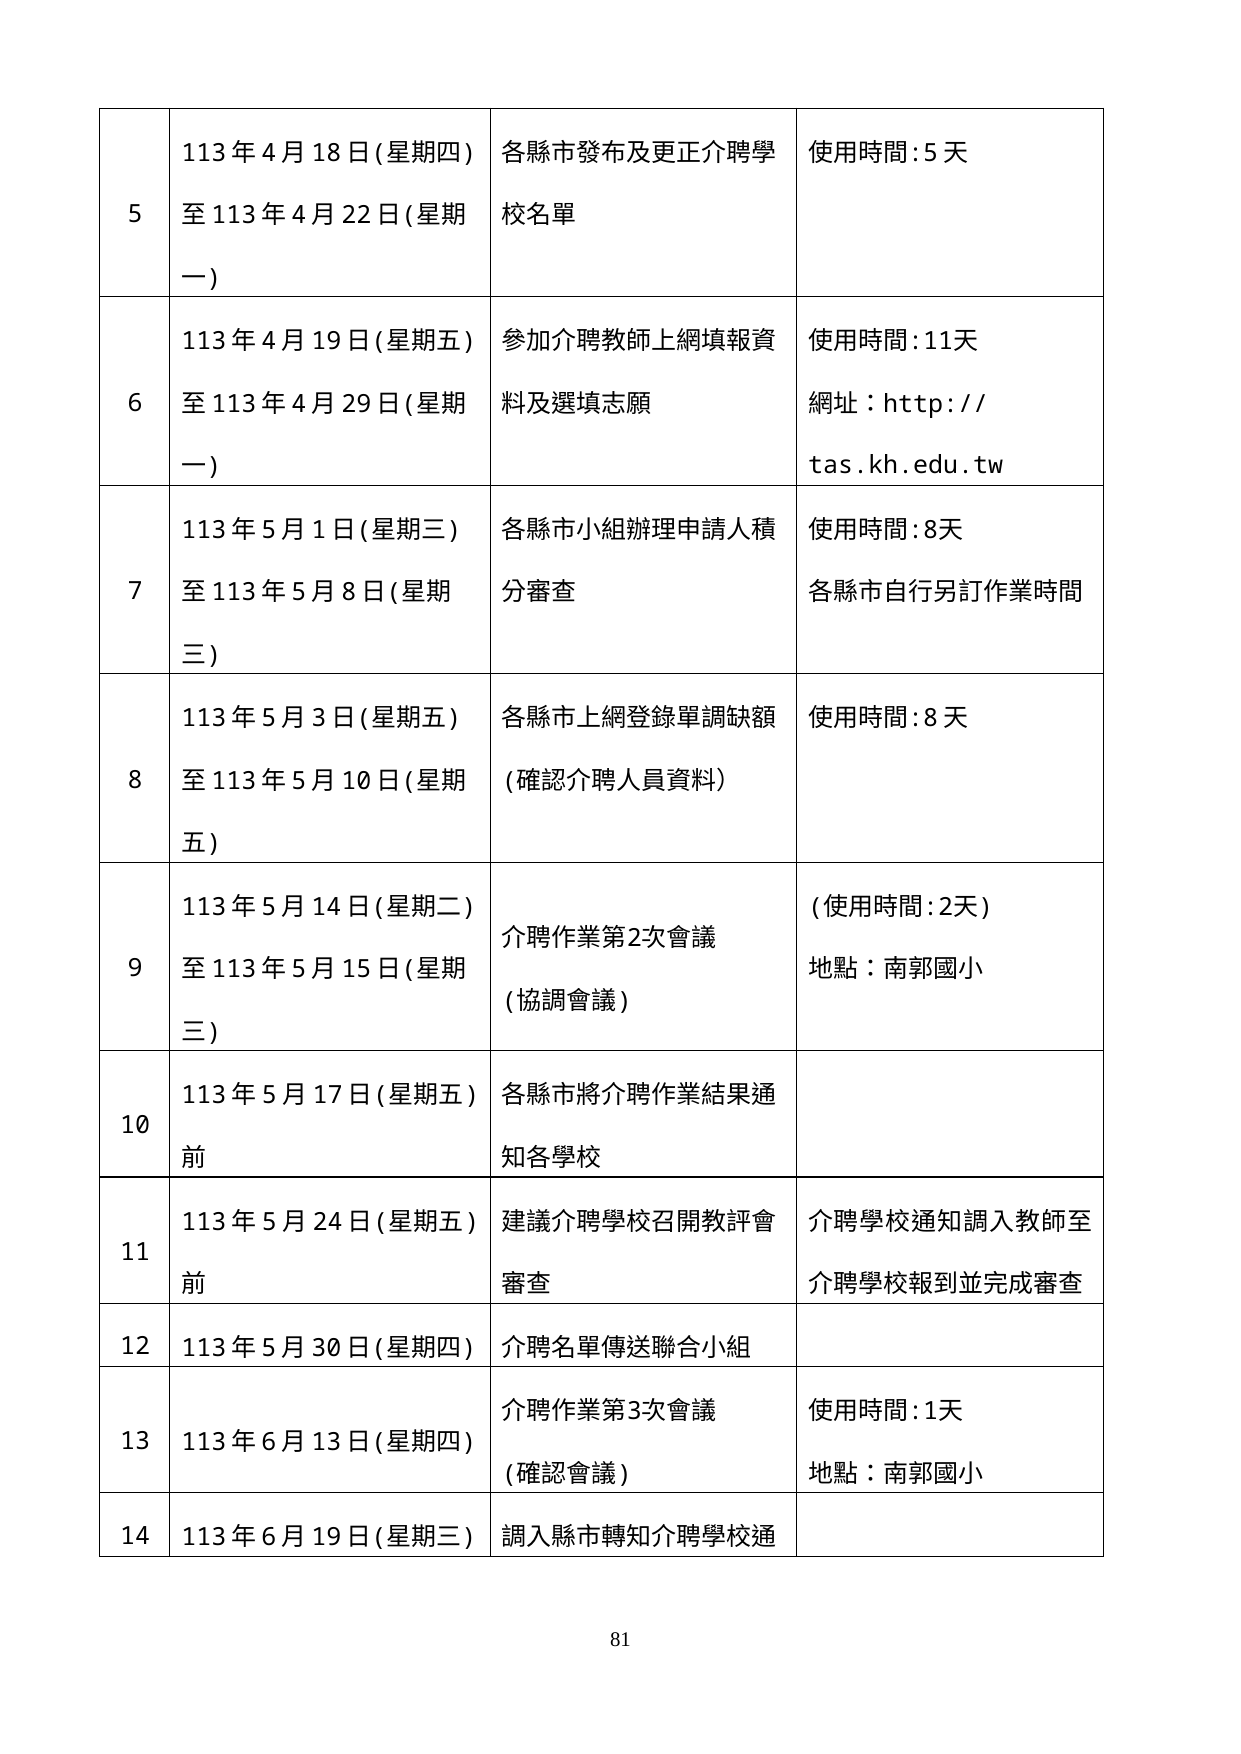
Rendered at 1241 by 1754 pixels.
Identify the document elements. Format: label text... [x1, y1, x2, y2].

table_cell 113年4月18日(星期四)至113年4月22日(星期一) [170, 109, 490, 296]
table_cell 5 [100, 109, 169, 296]
table_cell 113年5月30日(星期四) [170, 1304, 490, 1366]
table_cell 11 [100, 1178, 169, 1302]
table_cell 使用時間:11天 網址：http://tas.kh.edu.tw [797, 297, 1103, 485]
table_cell 介聘學校通知調入教師至介聘學校報到並完成審查 [797, 1178, 1103, 1302]
table_cell 113年4月19日(星期五)至113年4月29日(星期一) [170, 297, 490, 485]
table_cell 各縣市上網登錄單調缺額 (確認介聘人員資料） [491, 674, 796, 862]
table_cell 113年5月24日(星期五)前 [170, 1178, 490, 1302]
table_cell 調入縣市轉知介聘學校通 [491, 1493, 796, 1556]
table_cell 使用時間:8天 [797, 674, 1103, 862]
table_cell (使用時間:2天) 地點：南郭國小 [797, 863, 1103, 1050]
table_cell 8 [100, 674, 169, 862]
table_cell 介聘名單傳送聯合小組 [491, 1304, 796, 1366]
table_cell 介聘作業第3次會議 (確認會議) [491, 1367, 796, 1492]
table_cell [797, 1304, 1103, 1366]
table_cell 14 [100, 1493, 169, 1556]
table_cell 各縣市小組辦理申請人積分審查 [491, 486, 796, 673]
table_cell 113年5月14日(星期二)至113年5月15日(星期三) [170, 863, 490, 1050]
table_cell 使用時間:8天 各縣市自行另訂作業時間 [797, 486, 1103, 673]
table_cell 113年6月19日(星期三) [170, 1493, 490, 1556]
table_cell 113年5月17日(星期五)前 [170, 1051, 490, 1176]
table_cell 7 [100, 486, 169, 673]
table_cell 6 [100, 297, 169, 485]
table_cell 各縣市將介聘作業結果通知各學校 [491, 1051, 796, 1176]
table_cell 13 [100, 1367, 169, 1492]
table_cell 介聘作業第2次會議 (協調會議) [491, 863, 796, 1050]
table_cell 各縣市發布及更正介聘學校名單 [491, 109, 796, 296]
table_cell 10 [100, 1051, 169, 1176]
table_cell 使用時間:1天 地點：南郭國小 [797, 1367, 1103, 1492]
table_cell 12 [100, 1304, 169, 1366]
table_cell 113年6月13日(星期四) [170, 1367, 490, 1492]
table_cell [797, 1493, 1103, 1556]
table_cell [797, 1051, 1103, 1176]
table_cell 使用時間:5天 [797, 109, 1103, 296]
table_cell 113年5月1日(星期三)至113年5月8日(星期三) [170, 486, 490, 673]
table_cell 113年5月3日(星期五)至113年5月10日(星期五) [170, 674, 490, 862]
table_cell 9 [100, 863, 169, 1050]
table_cell 參加介聘教師上網填報資料及選填志願 [491, 297, 796, 485]
table_cell 建議介聘學校召開教評會審查 [491, 1178, 796, 1302]
